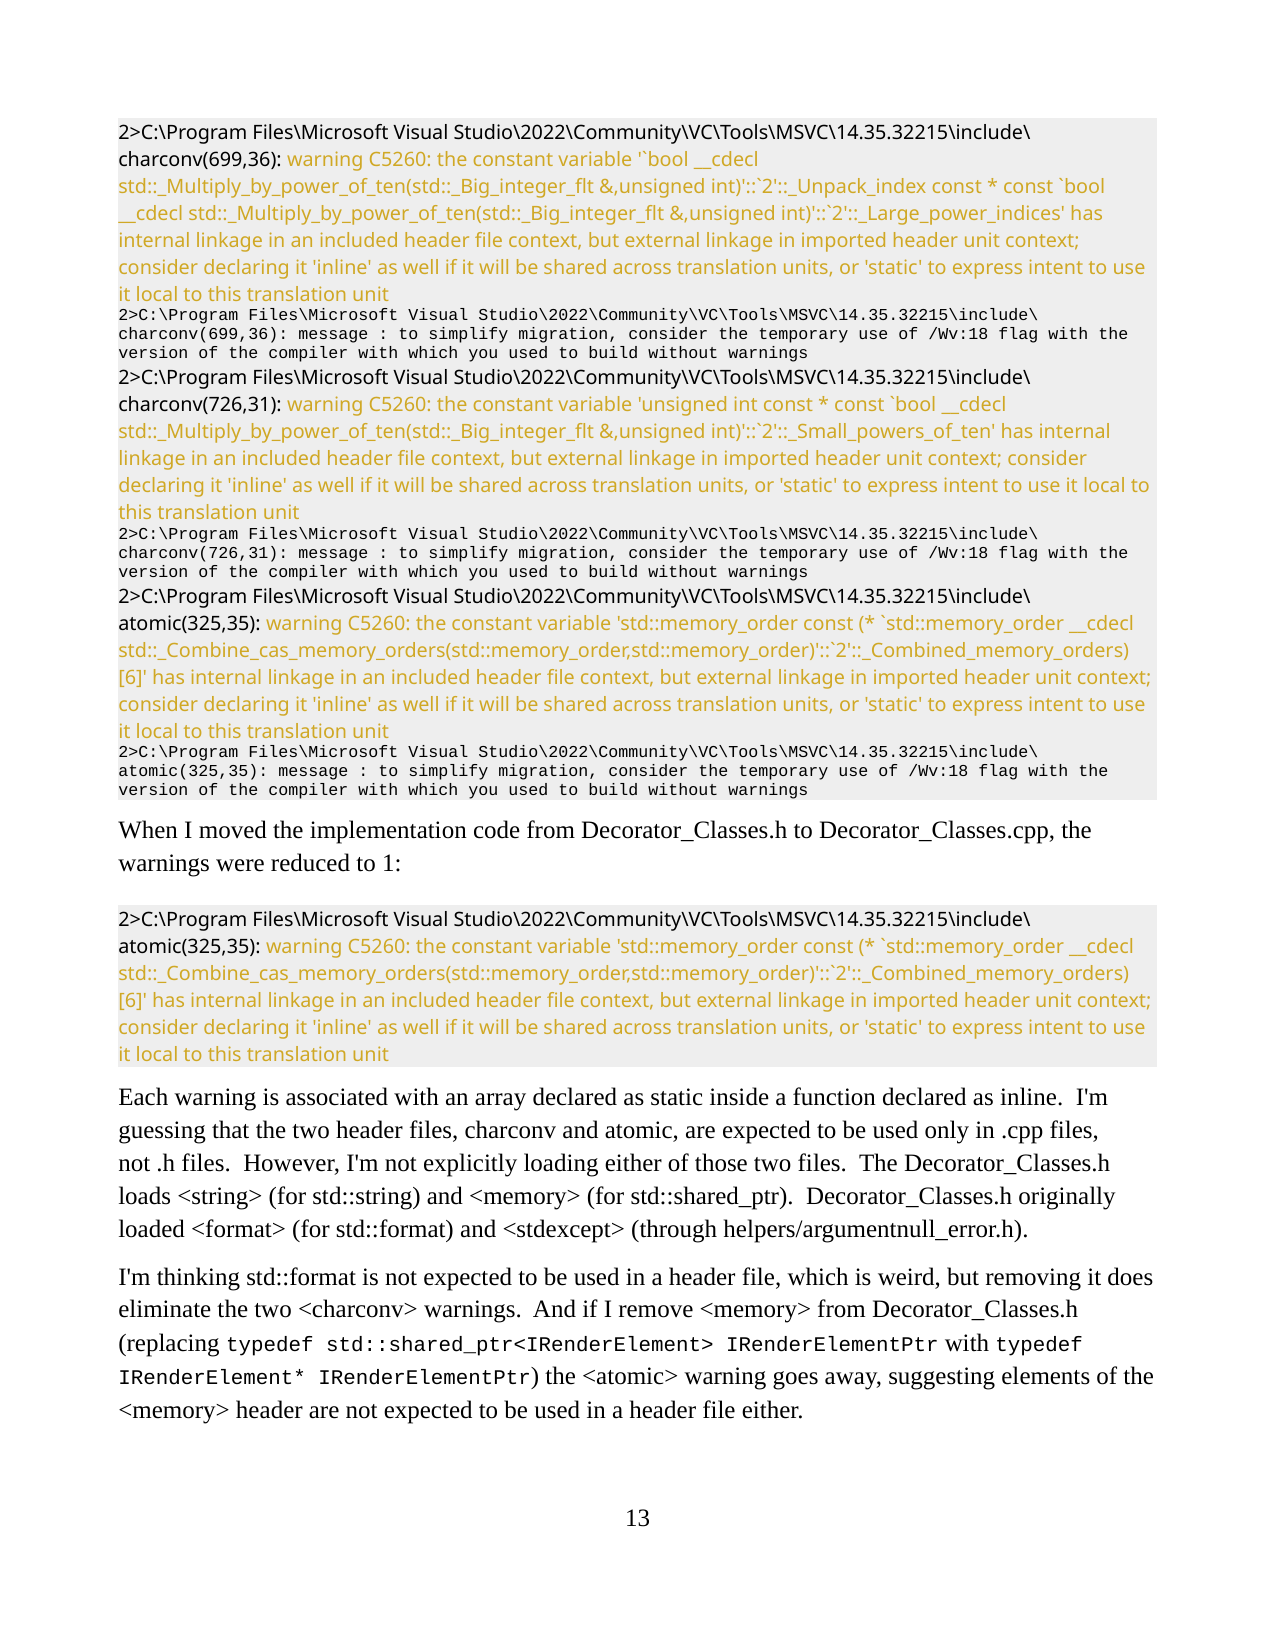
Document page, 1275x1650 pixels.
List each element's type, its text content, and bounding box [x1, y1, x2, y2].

text 2>C:\Program Files\Microsoft Visual Studio\2022\Community\VC\Tools\MSVC\14.35.32215\include\charconv(699,36): warning C5260: the constant variable '`bool __cdecl std::_Multiply_by_power_of_ten(std::_Big_integer_flt &,unsigned int)'::`2'::_Unpack_index const * const `bool __cdecl std::_Multiply_by_power_of_ten(std::_Big_integer_flt &,unsigned int)'::`2'::_Large_power_indices' has internal linkage in an included header file context, but external linkage in imported header unit context; consider declaring it 'inline' as well if it will be shared across translation units, or 'static' to express intent to use it local to this translation unit [118, 118, 1157, 307]
text 2>C:\Program Files\Microsoft Visual Studio\2022\Community\VC\Tools\MSVC\14.35.32215\include\charconv(699,36): message : to simplify migration, consider the temporary use of /Wv:18 flag with the version of the compiler with which you used to build without warnings [118, 307, 1157, 363]
text 2>C:\Program Files\Microsoft Visual Studio\2022\Community\VC\Tools\MSVC\14.35.32215\include\charconv(726,31): warning C5260: the constant variable 'unsigned int const * const `bool __cdecl std::_Multiply_by_power_of_ten(std::_Big_integer_flt &,unsigned int)'::`2'::_Small_powers_of_ten' has internal linkage in an included header file context, but external linkage in imported header unit context; consider declaring it 'inline' as well if it will be shared across translation units, or 'static' to express intent to use it local to this translation unit [118, 363, 1157, 525]
text 2>C:\Program Files\Microsoft Visual Studio\2022\Community\VC\Tools\MSVC\14.35.32215\include\atomic(325,35): warning C5260: the constant variable 'std::memory_order const (* `std::memory_order __cdecl std::_Combine_cas_memory_orders(std::memory_order,std::memory_order)'::`2'::_Combined_memory_orders)[6]' has internal linkage in an included header file context, but external linkage in imported header unit context; consider declaring it 'inline' as well if it will be shared across translation units, or 'static' to express intent to use it local to this translation unit [118, 905, 1157, 1067]
text 2>C:\Program Files\Microsoft Visual Studio\2022\Community\VC\Tools\MSVC\14.35.32215\include\atomic(325,35): message : to simplify migration, consider the temporary use of /Wv:18 flag with the version of the compiler with which you used to build without warnings [118, 744, 1157, 800]
text When I moved the implementation code from Decorator_Classes.h to Decorator_Classes.cpp, the warnings were reduced to 1: [118, 815, 1157, 877]
text 2>C:\Program Files\Microsoft Visual Studio\2022\Community\VC\Tools\MSVC\14.35.32215\include\charconv(726,31): message : to simplify migration, consider the temporary use of /Wv:18 flag with the version of the compiler with which you used to build without warnings [118, 525, 1157, 582]
text Each warning is associated with an array declared as static inside a function declared as inline. I'm guessing that the two header files, charconv and atomic, are expected to be used only in .cpp files, not .h files. However, I'm not explicitly loading either of those two files. The Decorator_Classes.h loads <string> (for std::string) and <memory> (for std::shared_ptr). Decorator_Classes.h originally loaded <format> (for std::format) and <stdexcept> (through helpers/argumentnull_error.h). [118, 1082, 1157, 1243]
text I'm thinking std::format is not expected to be used in a header file, which is weird, but removing it does eliminate the two <charconv> warnings. And if I remove <memory> from Decorator_Classes.h (replacing typedef std::shared_ptr<IRenderElement> IRenderElementPtr with typedef IRenderElement* IRenderElementPtr) the <atomic> warning goes away, suggesting elements of the <memory> header are not expected to be used in a header file either. [118, 1262, 1157, 1424]
text 2>C:\Program Files\Microsoft Visual Studio\2022\Community\VC\Tools\MSVC\14.35.32215\include\atomic(325,35): warning C5260: the constant variable 'std::memory_order const (* `std::memory_order __cdecl std::_Combine_cas_memory_orders(std::memory_order,std::memory_order)'::`2'::_Combined_memory_orders)[6]' has internal linkage in an included header file context, but external linkage in imported header unit context; consider declaring it 'inline' as well if it will be shared across translation units, or 'static' to express intent to use it local to this translation unit [118, 582, 1157, 744]
